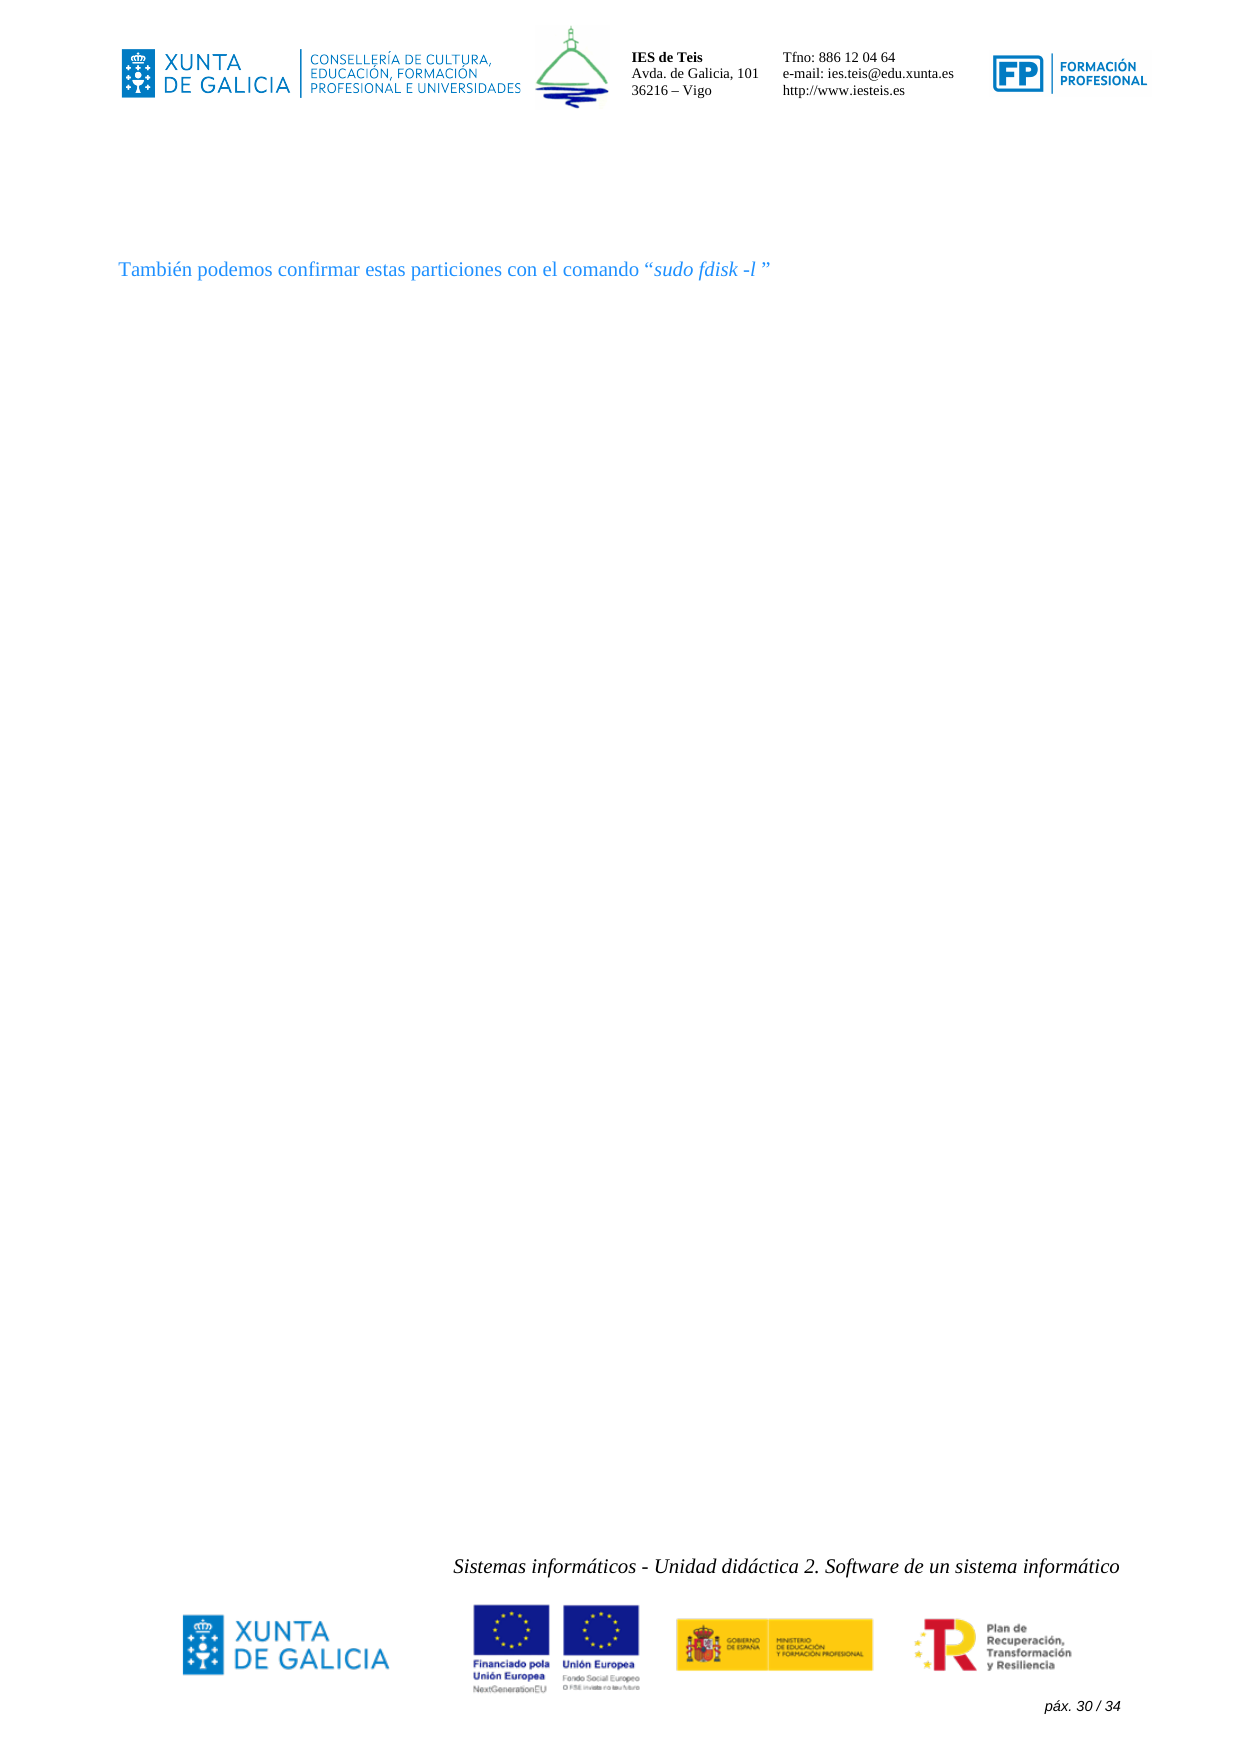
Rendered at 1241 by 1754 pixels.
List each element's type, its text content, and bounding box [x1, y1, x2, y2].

picture [534, 25, 611, 110]
picture [121, 49, 521, 98]
picture [182, 1593, 1085, 1700]
text También podemos confirmar estas particiones con el comando “sudo fdisk -l ” [118, 257, 1122, 281]
picture [989, 50, 1153, 97]
